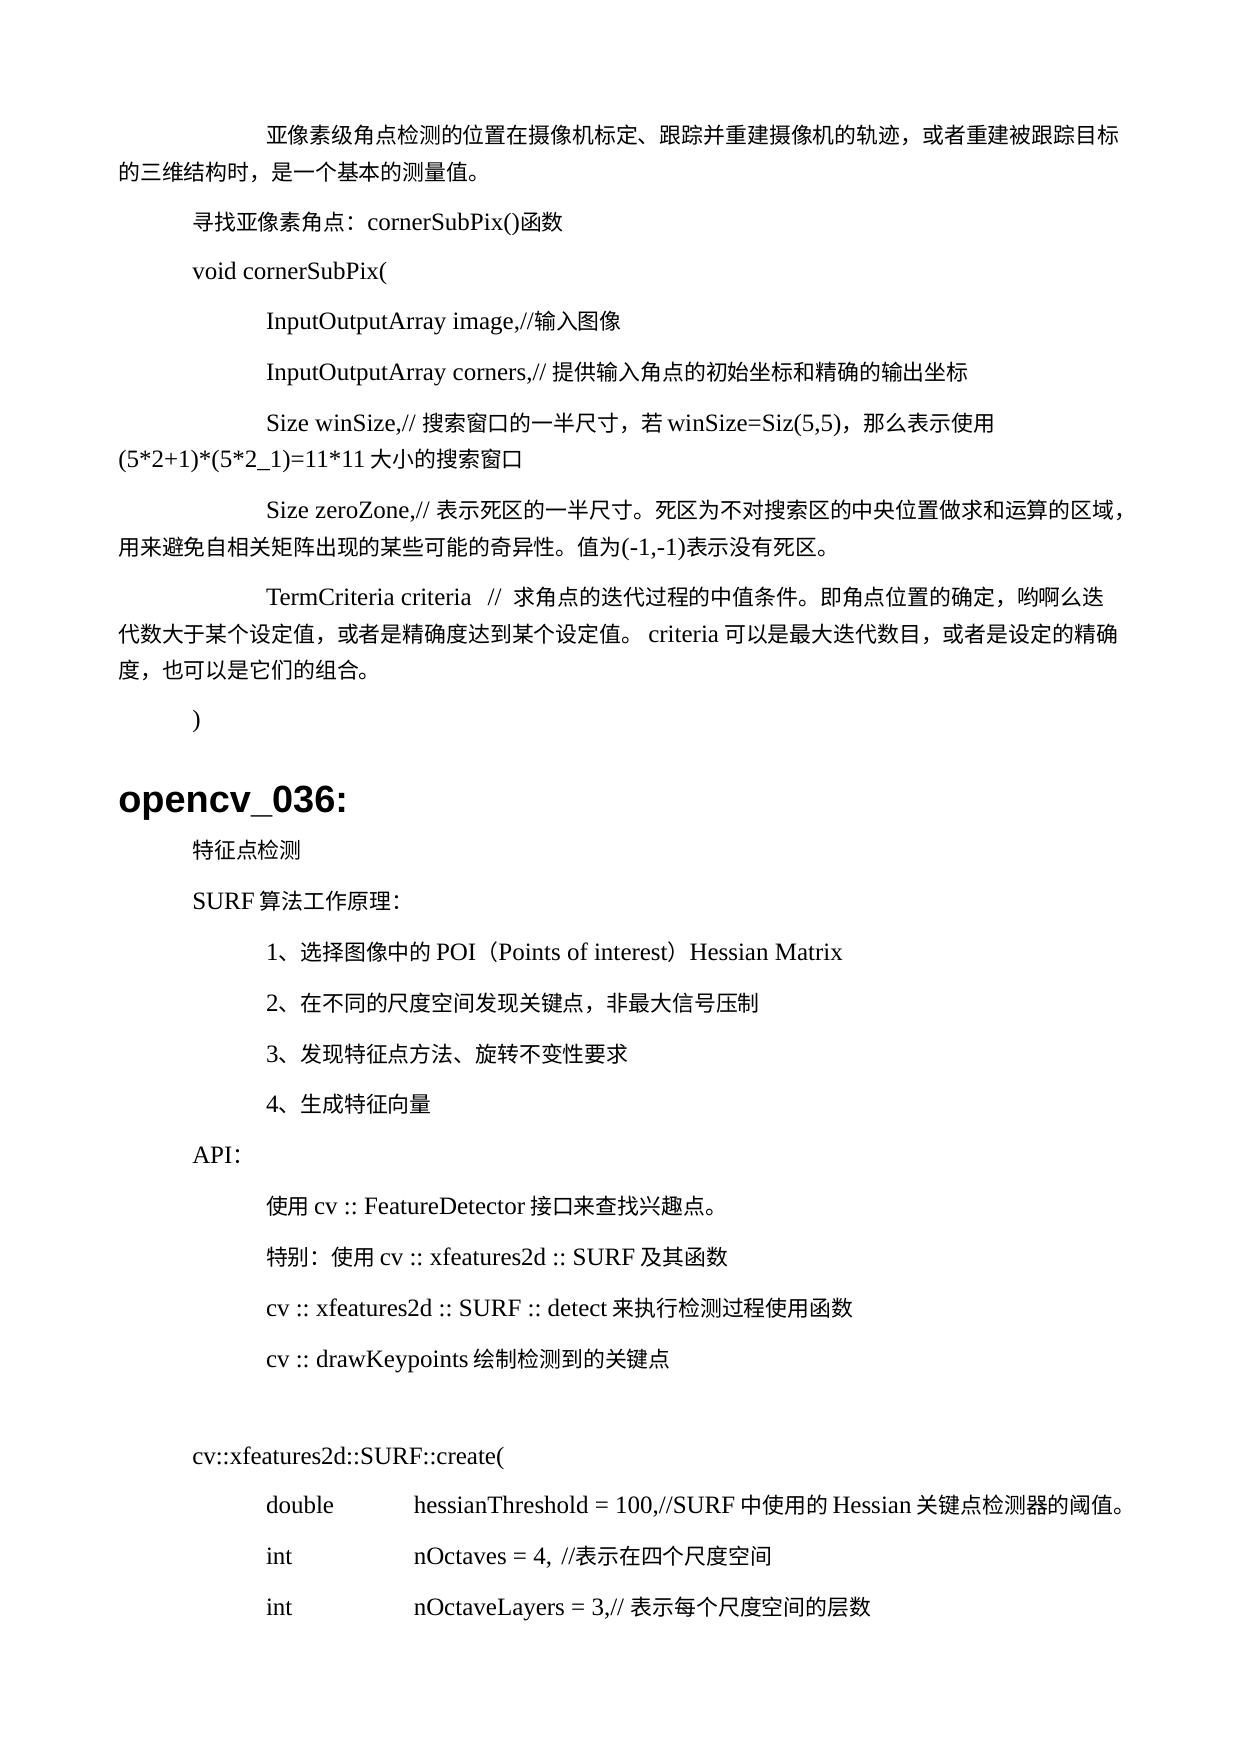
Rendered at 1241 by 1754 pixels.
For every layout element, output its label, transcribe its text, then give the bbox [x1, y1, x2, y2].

text SURF算法工作原理： [118, 884, 1122, 915]
text 1、选择图像中的POI（Points of interest）Hessian Matrix [118, 935, 1122, 966]
text 寻找亚像素角点：cornerSubPix()函数 [118, 205, 1122, 237]
text 亚像素级角点检测的位置在摄像机标定、跟踪并重建摄像机的轨迹，或者重建被跟踪目标的三维结构时，是一个基本的测量值。 [118, 118, 1122, 186]
subtitle opencv_036: [118, 777, 1122, 820]
text 2、在不同的尺度空间发现关键点，非最大信号压制 [118, 986, 1122, 1017]
text cv::xfeatures2d::SURF::create( [118, 1441, 1122, 1469]
text Size zeroZone,// 表示死区的一半尺寸。死区为不对搜索区的中央位置做求和运算的区域，用来避免自相关矩阵出现的某些可能的奇异性。值为(-1,-1)表示没有死区。 [118, 493, 1122, 561]
text 使用cv :: FeatureDetector接口来查找兴趣点。 [118, 1189, 1122, 1221]
text Size winSize,// 搜索窗口的一半尺寸，若winSize=Siz(5,5)，那么表示使用(5*2+1)*(5*2_1)=11*11大小的搜索窗口 [118, 406, 1122, 474]
text 特征点检测 [118, 833, 1122, 864]
text cv :: xfeatures2d :: SURF :: detect来执行检测过程使用函数 [118, 1291, 1122, 1323]
text 3、发现特征点方法、旋转不变性要求 [118, 1037, 1122, 1068]
text ) [118, 704, 1122, 733]
text 4、生成特征向量 [118, 1087, 1122, 1119]
text cv :: drawKeypoints绘制检测到的关键点 [118, 1342, 1122, 1374]
text TermCriteria criteria // 求角点的迭代过程的中值条件。即角点位置的确定，哟啊么迭代数大于某个设定值，或者是精确度达到某个设定值。 criteria可以是最大迭代数目，或者是设定的精确度，也可以是它们的组合。 [118, 580, 1122, 685]
text API： [118, 1138, 1122, 1170]
text int nOctaves = 4, //表示在四个尺度空间 [118, 1539, 1122, 1571]
text InputOutputArray image,//输入图像 [118, 304, 1122, 336]
text void cornerSubPix( [118, 256, 1122, 285]
text 特别：使用cv :: xfeatures2d :: SURF及其函数 [118, 1240, 1122, 1272]
text int nOctaveLayers = 3,// 表示每个尺度空间的层数 [118, 1590, 1122, 1622]
text double hessianThreshold = 100,//SURF中使用的Hessian关键点检测器的阈值。 [118, 1488, 1122, 1520]
text InputOutputArray corners,// 提供输入角点的初始坐标和精确的输出坐标 [118, 355, 1122, 387]
